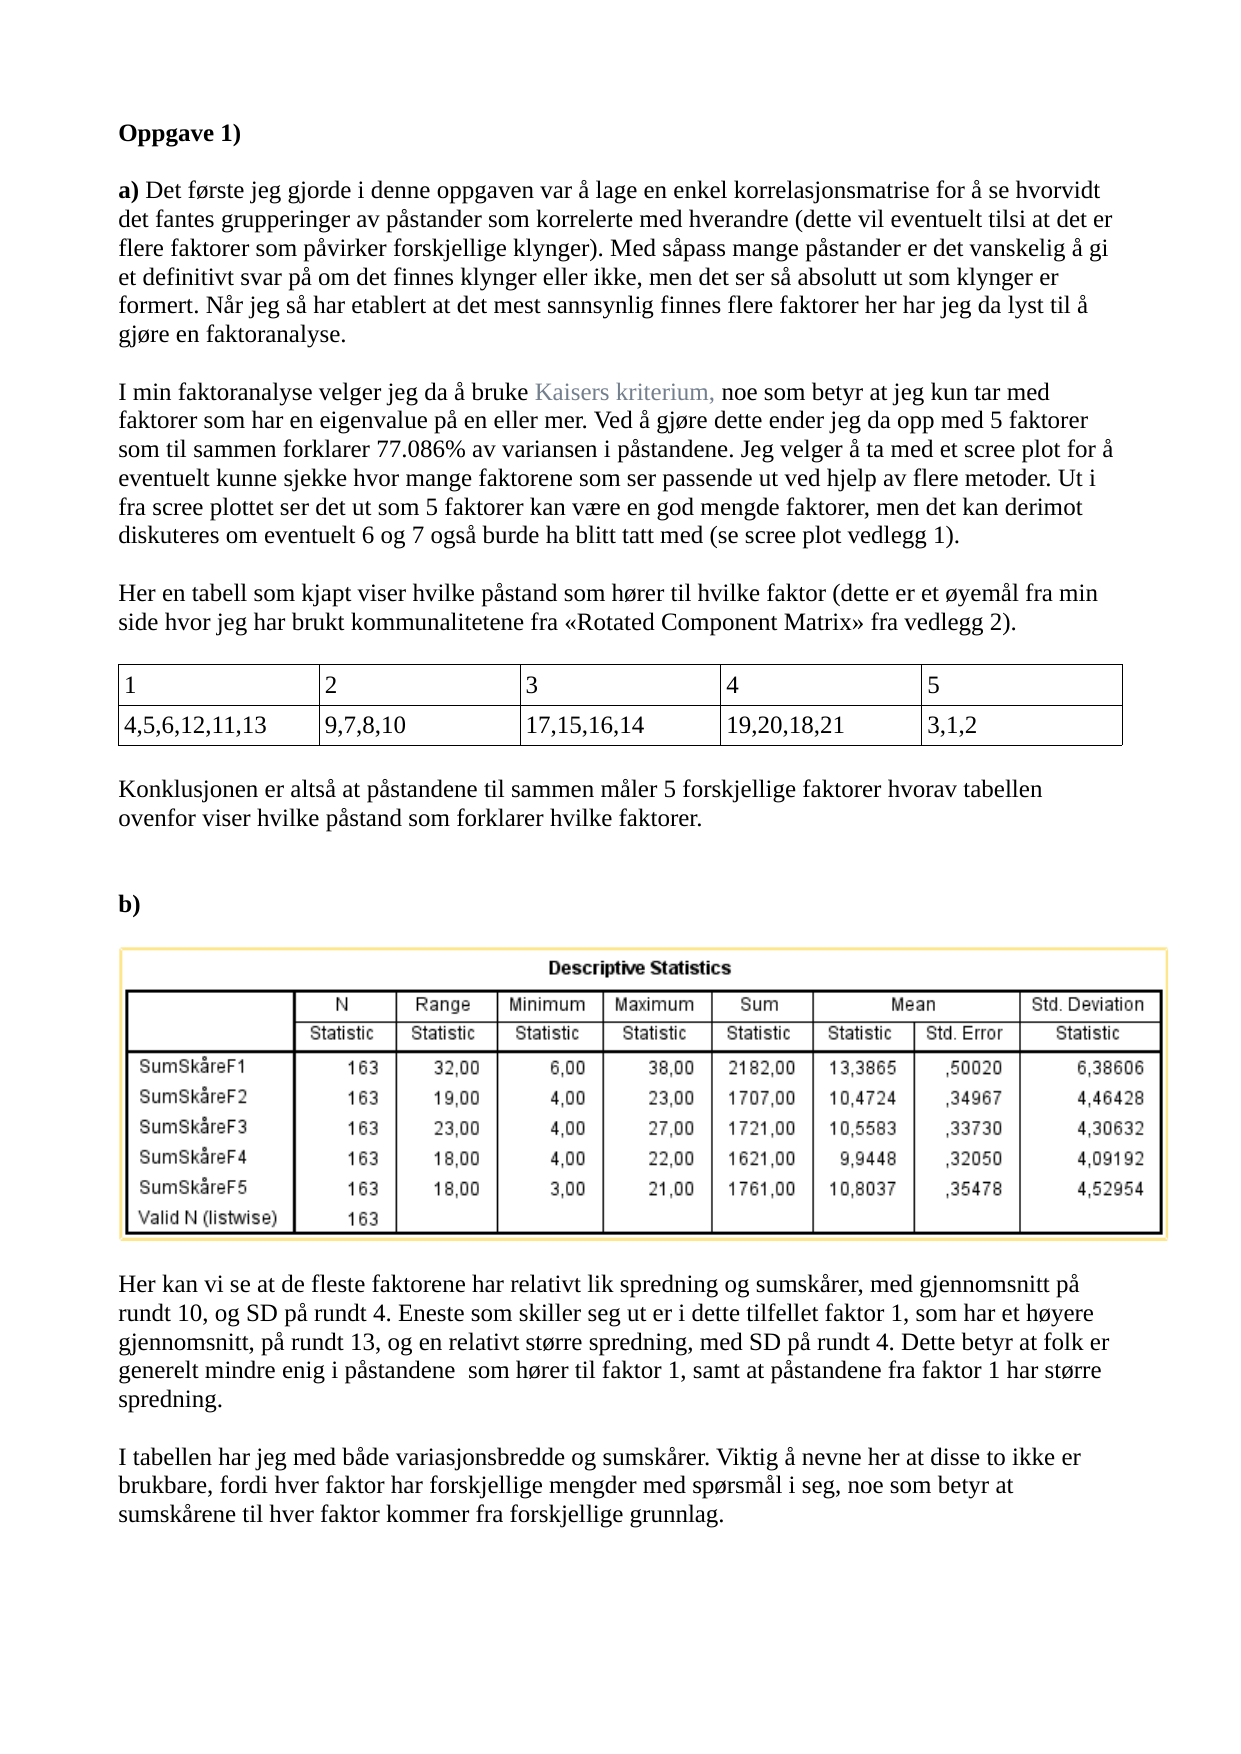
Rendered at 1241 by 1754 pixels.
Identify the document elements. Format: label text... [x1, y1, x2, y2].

table_header 3 [521, 665, 720, 705]
table_cell 17,15,16,14 [521, 706, 720, 745]
text I tabellen har jeg med både variasjonsbredde og sumskårer. Viktig å nevne her at disse to ikke er brukbare, fordi hver faktor har forskjellige mengder med spørsmål i seg, noe som betyr at sumskårene til hver faktor kommer fra forskjellige grunnlag. [118, 1442, 1122, 1528]
table_cell 4,5,6,12,11,13 [119, 706, 319, 745]
table_cell 9,7,8,10 [320, 706, 520, 745]
text Her en tabell som kjapt viser hvilke påstand som hører til hvilke faktor (dette er et øyemål fra min side hvor jeg har brukt kommunalitetene fra «Rotated Component Matrix» fra vedlegg 2). [118, 578, 1122, 636]
text Her kan vi se at de fleste faktorene har relativt lik spredning og sumskårer, med gjennomsnitt på rundt 10, og SD på rundt 4. Eneste som skiller seg ut er i dette tilfellet faktor 1, som har et høyere gjennomsnitt, på rundt 13, og en relativt større spredning, med SD på rundt 4. Dette betyr at folk er generelt mindre enig i påstandene som hører til faktor 1, samt at påstandene fra faktor 1 har større spredning. [118, 1269, 1122, 1413]
table_header 5 [922, 665, 1122, 705]
table_header 1 [119, 665, 319, 705]
picture [118, 946, 1169, 1241]
table_cell 3,1,2 [922, 706, 1122, 745]
table_header 2 [320, 665, 520, 705]
table_cell 19,20,18,21 [721, 706, 921, 745]
text Oppgave 1) [118, 118, 1122, 147]
text I min faktoranalyse velger jeg da å bruke Kaisers kriterium, noe som betyr at jeg kun tar med faktorer som har en eigenvalue på en eller mer. Ved å gjøre dette ender jeg da opp med 5 faktorer som til sammen forklarer 77.086% av variansen i påstandene. Jeg velger å ta med et scree plot for å eventuelt kunne sjekke hvor mange faktorene som ser passende ut ved hjelp av flere metoder. Ut i fra scree plottet ser det ut som 5 faktorer kan være en god mengde faktorer, men det kan derimot diskuteres om eventuelt 6 og 7 også burde ha blitt tatt med (se scree plot vedlegg 1). [118, 377, 1122, 549]
table_header 4 [721, 665, 921, 705]
text Konklusjonen er altså at påstandene til sammen måler 5 forskjellige faktorer hvorav tabellen ovenfor viser hvilke påstand som forklarer hvilke faktorer. [118, 774, 1122, 831]
text a) Det første jeg gjorde i denne oppgaven var å lage en enkel korrelasjonsmatrise for å se hvorvidt det fantes grupperinger av påstander som korrelerte med hverandre (dette vil eventuelt tilsi at det er flere faktorer som påvirker forskjellige klynger). Med såpass mange påstander er det vanskelig å gi et definitivt svar på om det finnes klynger eller ikke, men det ser så absolutt ut som klynger er formert. Når jeg så har etablert at det mest sannsynlig finnes flere faktorer her har jeg da lyst til å gjøre en faktoranalyse. [118, 176, 1122, 348]
text b) [118, 889, 1122, 918]
